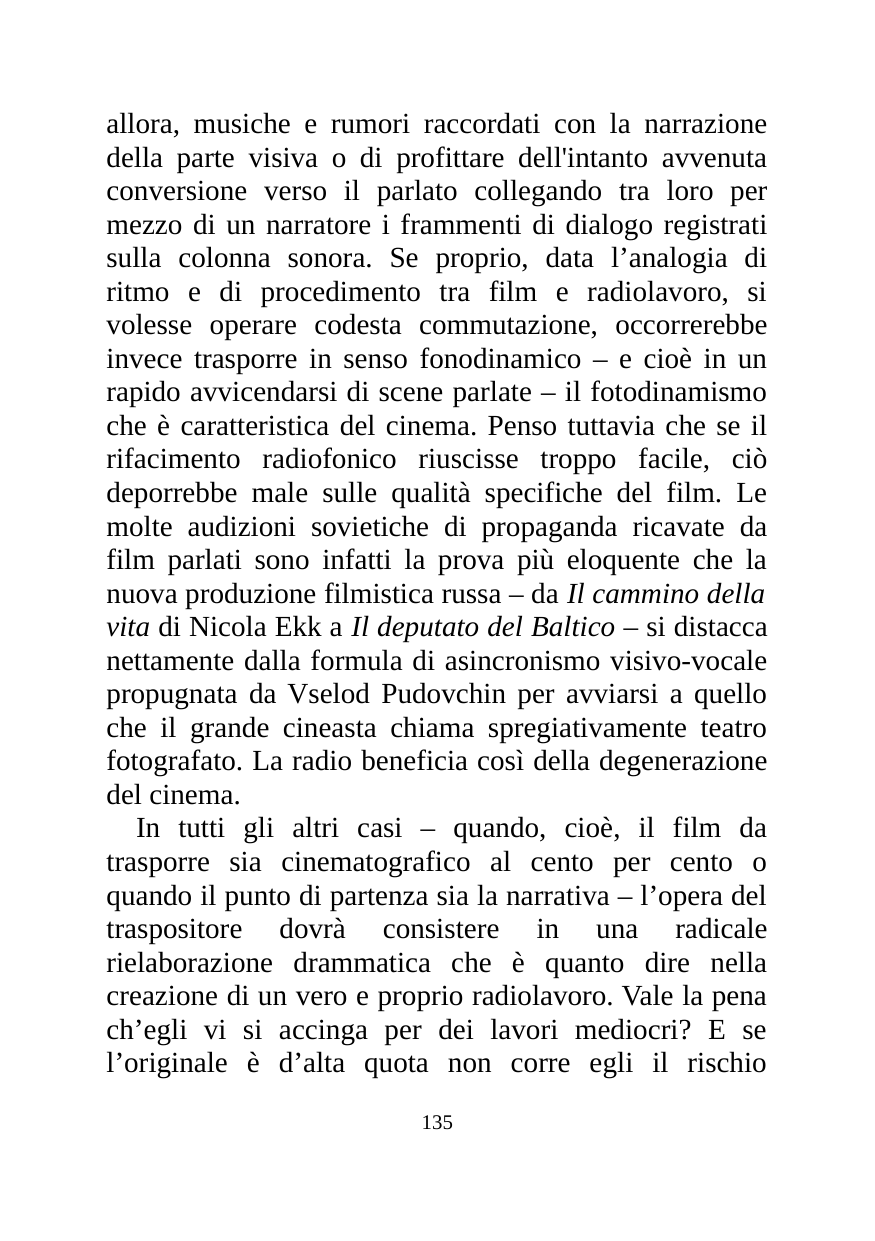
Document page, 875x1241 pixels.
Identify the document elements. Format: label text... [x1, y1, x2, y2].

text In tutti gli altri casi – quando, cioè, il film da trasporre sia cinematografico al cento per cento o quando il punto di partenza sia la narrativa – l’opera del traspositore dovrà consistere in una radicale rielaborazione drammatica che è quanto dire nella creazione di un vero e proprio radiolavoro. Vale la pena ch’egli vi si accinga per dei lavori mediocri? E se l’originale è d’alta quota non corre egli il rischio [106, 811, 768, 1079]
text allora, musiche e rumori raccordati con la narrazione della parte visiva o di profittare dell'intanto avvenuta conversione verso il parlato collegando tra loro per mezzo di un narratore i frammenti di dialogo registrati sulla colonna sonora. Se proprio, data l’analogia di ritmo e di procedimento tra film e radiolavoro, si volesse operare codesta commutazione, occorrerebbe invece trasporre in senso fonodinamico – e cioè in un rapido avvicendarsi di scene parlate – il fotodinamismo che è caratteristica del cinema. Penso tuttavia che se il rifacimento radiofonico riuscisse troppo facile, ciò deporrebbe male sulle qualità specifiche del film. Le molte audizioni sovietiche di propaganda ricavate da film parlati sono infatti la prova più eloquente che la nuova produzione filmistica russa – da Il cammino della vita di Nicola Ekk a Il deputato del Baltico – si distacca nettamente dalla formula di asincronismo visivo-vocale propugnata da Vselod Pudovchin per avviarsi a quello che il grande cineasta chiama spregiativamente teatro fotografato. La radio beneficia così della degenerazione del cinema. [106, 106, 768, 811]
